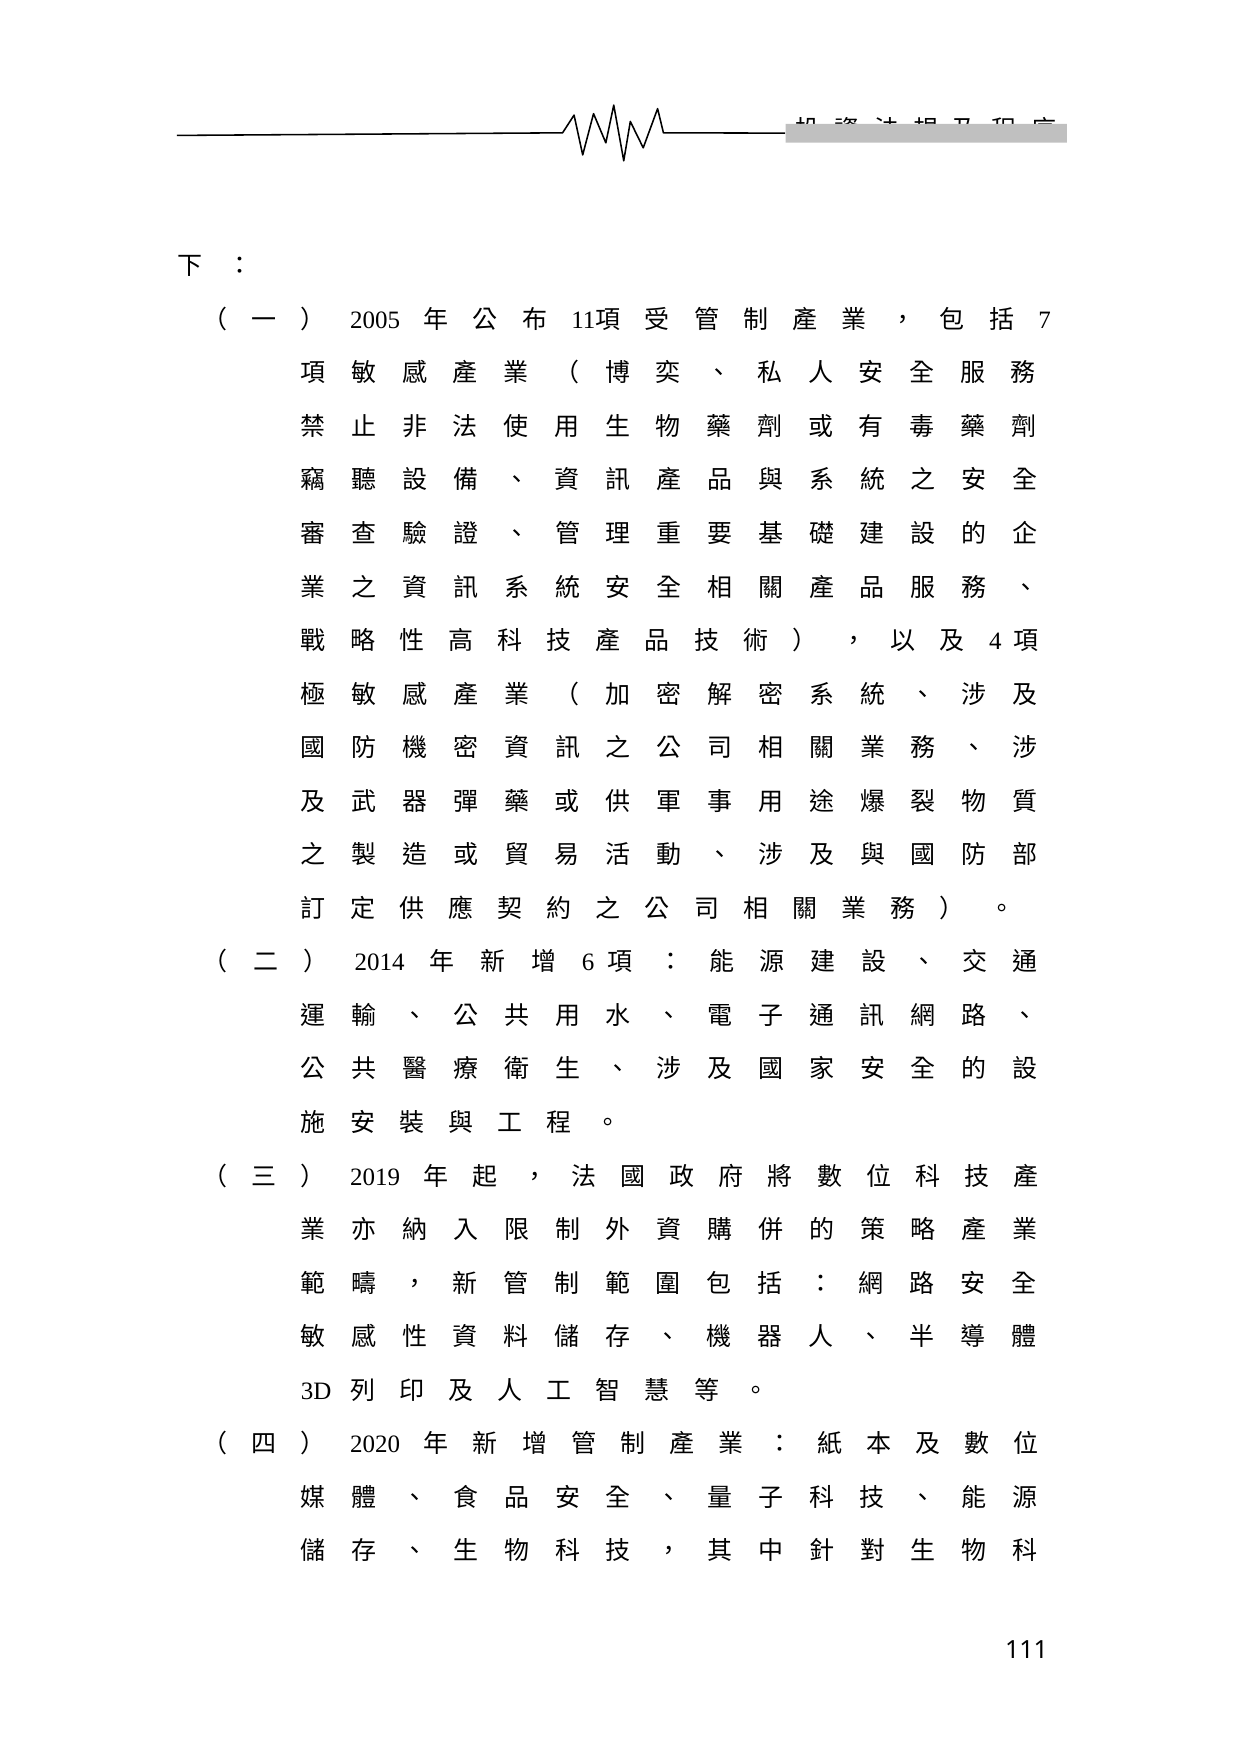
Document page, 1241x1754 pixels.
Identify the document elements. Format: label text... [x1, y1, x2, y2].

text （一）2005年公布11項受管制產業，包括7項敏感產業（博奕、私人安全服務、禁止非法使用生物藥劑或有毒藥劑、竊聽設備、資訊產品與系統之安全審查驗證、管理重要基礎建設的企業之資訊系統安全相關產品服務、戰略性高科技產品技術），以及4項極敏感產業（加密解密系統、涉及國防機密資訊之公司相關業務、涉及武器彈藥或供軍事用途爆裂物質之製造或貿易活動、涉及與國防部訂定供應契約之公司相關業務）。 [202, 291, 1063, 933]
text （二）2014年新增6項：能源建設、交通運輸、公共用水、電子通訊網路、公共醫療衛生、涉及國家安全的設施安裝與工程。 [202, 933, 1063, 1147]
text （四）2020年新增管制產業：紙本及數位媒體、食品安全、量子科技、能源儲存、生物科技，其中針對生物科 [202, 1415, 1063, 1576]
text 下： [178, 237, 1063, 291]
text （三）2019年起，法國政府將數位科技產業亦納入限制外資購併的策略產業範疇，新管制範圍包括：網路安全、敏感性資料儲存、機器人、半導體、3D列印及人工智慧等。 [202, 1147, 1063, 1415]
